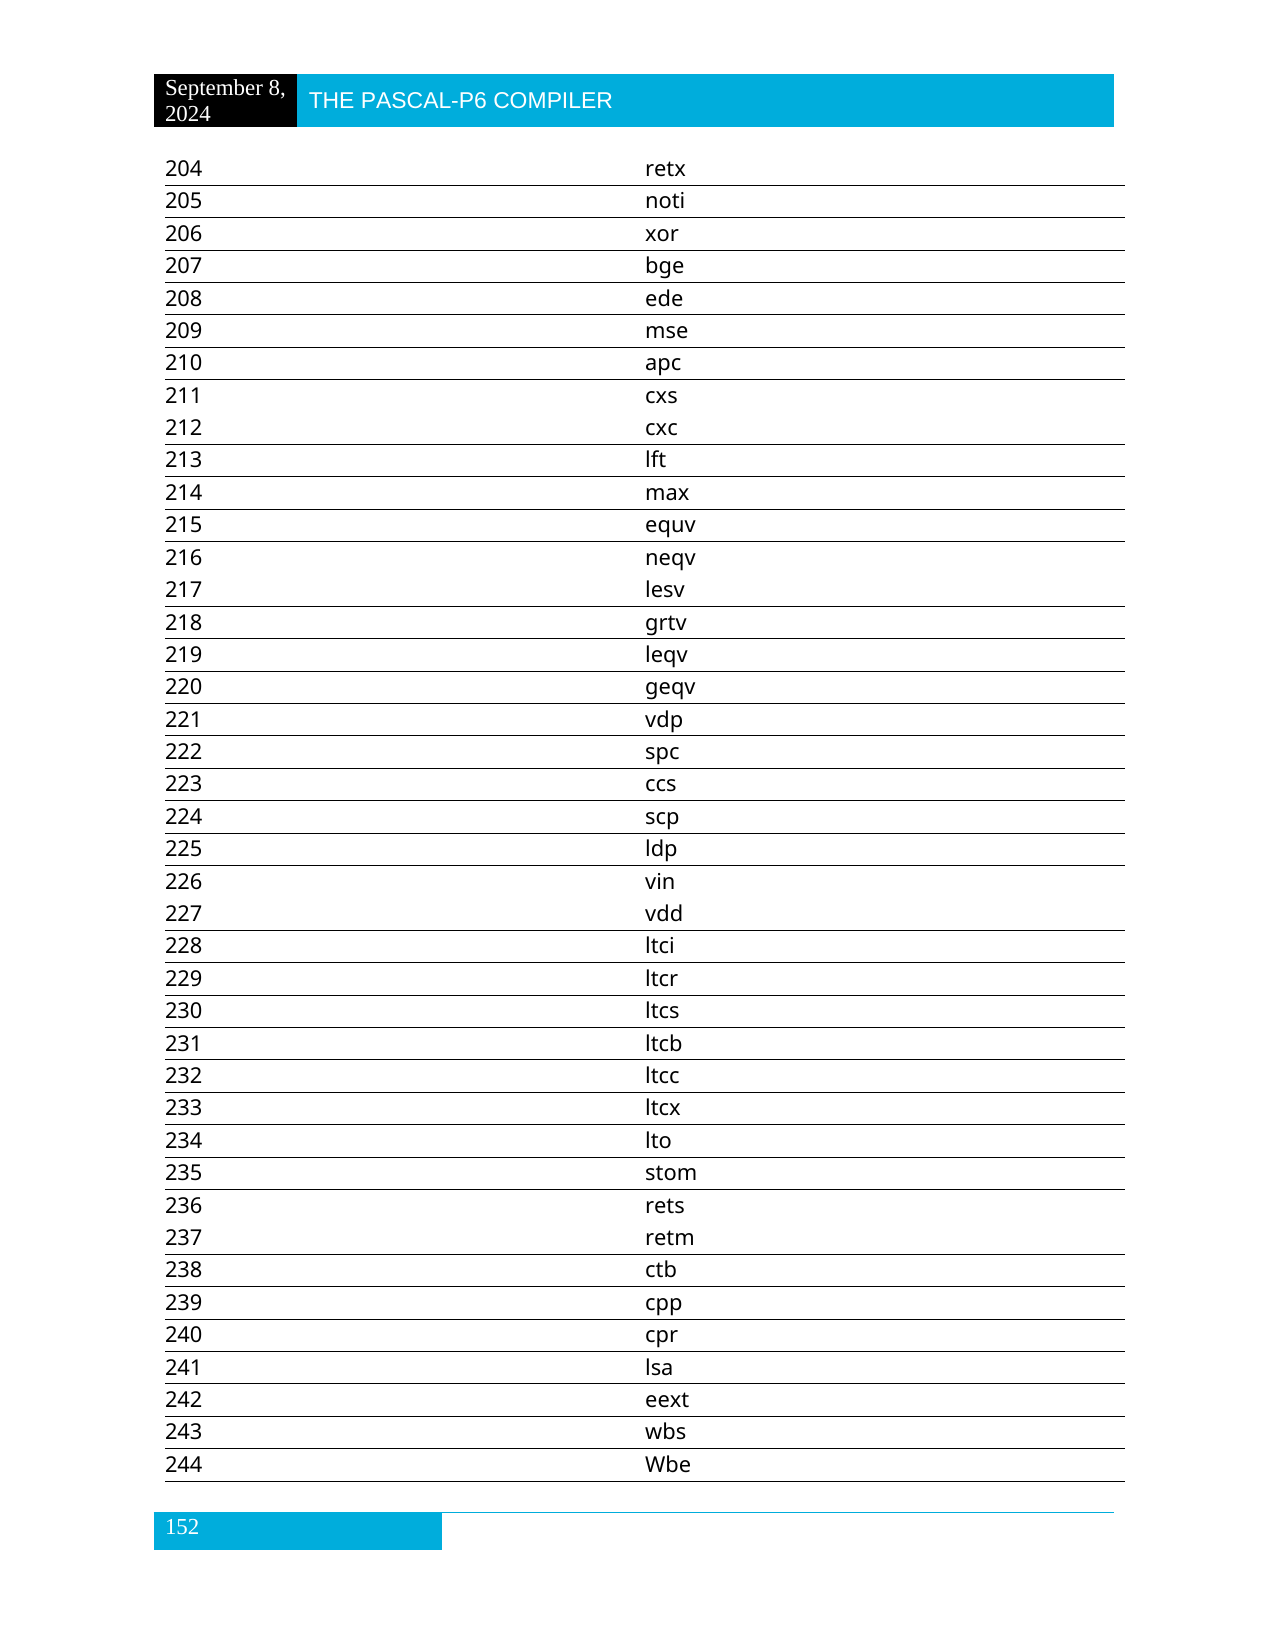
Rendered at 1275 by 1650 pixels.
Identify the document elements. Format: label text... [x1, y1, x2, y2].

table_cell ldp [645, 834, 1125, 865]
table_cell 238 [165, 1255, 645, 1286]
table_cell 205 [165, 186, 645, 217]
table_cell 237 [165, 1222, 645, 1254]
table_cell 222 [165, 736, 645, 768]
table_cell 221 [165, 704, 645, 735]
table_cell ltcs [645, 996, 1125, 1027]
table_cell equv [645, 510, 1125, 541]
table_cell ctb [645, 1255, 1125, 1286]
table_cell wbs [645, 1417, 1125, 1448]
table_cell 206 [165, 218, 645, 250]
table_cell 215 [165, 510, 645, 541]
table_cell spc [645, 736, 1125, 768]
table_cell 213 [165, 445, 645, 476]
table_cell rets [645, 1190, 1125, 1222]
table_cell ede [645, 283, 1125, 314]
table_cell ltci [645, 931, 1125, 962]
table_cell cxs [645, 380, 1125, 412]
table_cell cxc [645, 412, 1125, 444]
table_cell 243 [165, 1417, 645, 1448]
table_cell 236 [165, 1190, 645, 1222]
table_cell 233 [165, 1093, 645, 1124]
table_cell 220 [165, 672, 645, 703]
table_cell cpp [645, 1287, 1125, 1319]
table_cell 217 [165, 574, 645, 606]
table_cell 229 [165, 963, 645, 995]
table_cell 207 [165, 251, 645, 282]
table_cell noti [645, 186, 1125, 217]
table_cell 227 [165, 898, 645, 930]
table_cell 240 [165, 1320, 645, 1351]
table_cell 216 [165, 542, 645, 574]
table_cell 239 [165, 1287, 645, 1319]
table_cell 224 [165, 801, 645, 833]
table_cell 228 [165, 931, 645, 962]
table_cell stom [645, 1158, 1125, 1189]
table_cell xor [645, 218, 1125, 250]
table_cell retx [645, 153, 1125, 185]
table_cell Wbe [645, 1449, 1125, 1481]
table_cell 223 [165, 769, 645, 800]
table_cell 226 [165, 866, 645, 898]
table_cell 208 [165, 283, 645, 314]
table_cell 225 [165, 834, 645, 865]
table_cell bge [645, 251, 1125, 282]
table_cell ltcb [645, 1028, 1125, 1059]
table_cell mse [645, 315, 1125, 347]
table_cell ltcc [645, 1060, 1125, 1092]
table_cell leqv [645, 639, 1125, 671]
table_cell apc [645, 348, 1125, 379]
table_cell 219 [165, 639, 645, 671]
table_cell geqv [645, 672, 1125, 703]
table_cell ccs [645, 769, 1125, 800]
table_cell 210 [165, 348, 645, 379]
table_cell 235 [165, 1158, 645, 1189]
table_cell 230 [165, 996, 645, 1027]
table_cell ltcr [645, 963, 1125, 995]
table_cell 212 [165, 412, 645, 444]
table_cell grtv [645, 607, 1125, 638]
table_cell lesv [645, 574, 1125, 606]
table_cell lsa [645, 1352, 1125, 1383]
table_cell cpr [645, 1320, 1125, 1351]
table_cell ltcx [645, 1093, 1125, 1124]
table_cell eext [645, 1384, 1125, 1416]
table_cell 218 [165, 607, 645, 638]
table_cell 214 [165, 477, 645, 509]
table_cell vin [645, 866, 1125, 898]
table_cell 211 [165, 380, 645, 412]
table_cell 231 [165, 1028, 645, 1059]
table_cell vdd [645, 898, 1125, 930]
table_cell vdp [645, 704, 1125, 735]
table_cell 234 [165, 1125, 645, 1157]
table_cell retm [645, 1222, 1125, 1254]
table_cell 241 [165, 1352, 645, 1383]
table_cell lto [645, 1125, 1125, 1157]
table_cell 209 [165, 315, 645, 347]
table_cell 232 [165, 1060, 645, 1092]
table_cell neqv [645, 542, 1125, 574]
table_cell lft [645, 445, 1125, 476]
table_cell 204 [165, 153, 645, 185]
table_cell 244 [165, 1449, 645, 1481]
table_cell max [645, 477, 1125, 509]
table_cell 242 [165, 1384, 645, 1416]
table_cell scp [645, 801, 1125, 833]
